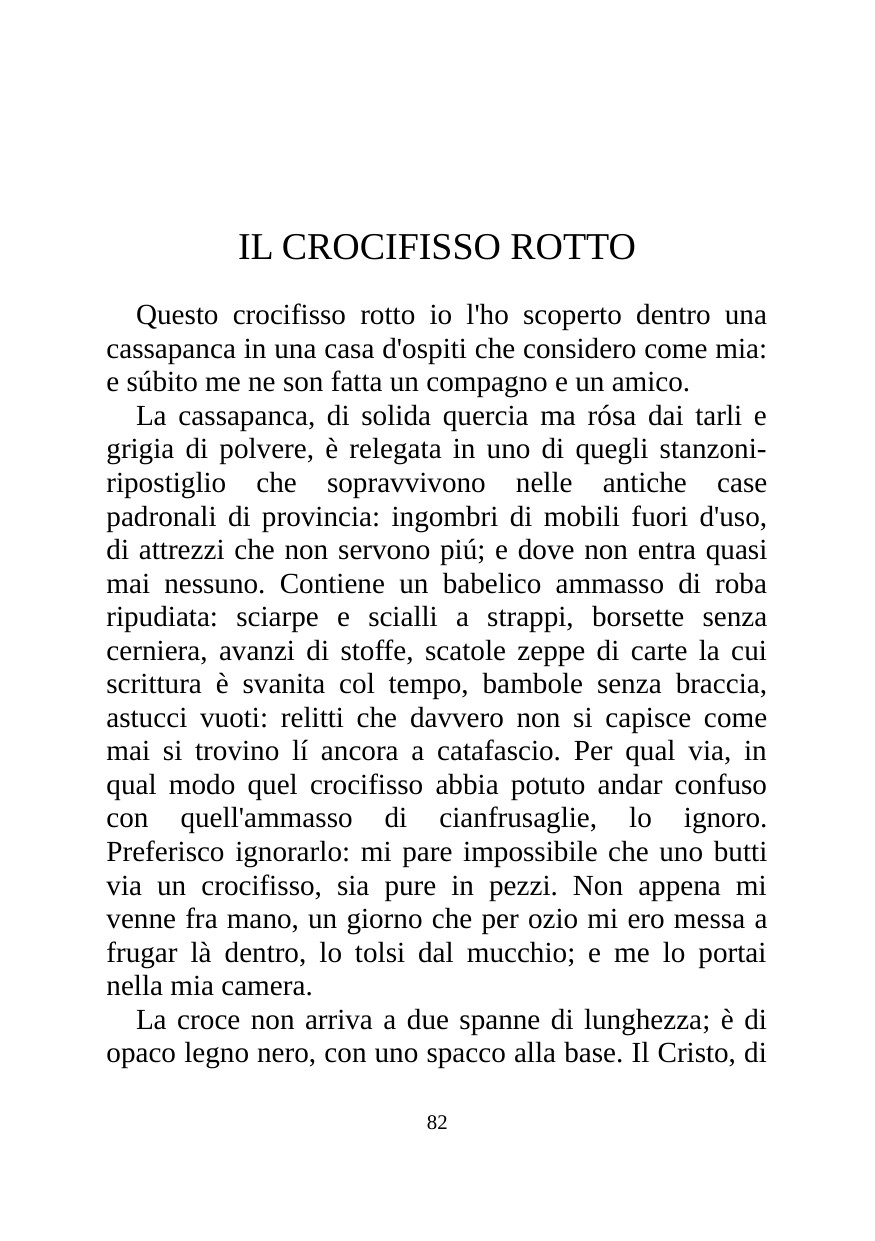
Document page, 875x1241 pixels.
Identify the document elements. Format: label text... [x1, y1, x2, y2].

subtitle IL CROCIFISSO ROTTO [106, 224, 768, 268]
text La cassapanca, di solida quercia ma rósa dai tarli e grigia di polvere, è relegata in uno di quegli stanzoni-ripostiglio che sopravvivono nelle antiche case padronali di provincia: ingombri di mobili fuori d'uso, di attrezzi che non servono piú; e dove non entra quasi mai nessuno. Contiene un babelico ammasso di roba ripudiata: sciarpe e scialli a strappi, borsette senza cerniera, avanzi di stoffe, scatole zeppe di carte la cui scrittura è svanita col tempo, bambole senza braccia, astucci vuoti: relitti che davvero non si capisce come mai si trovino lí ancora a catafascio. Per qual via, in qual modo quel crocifisso abbia potuto andar confuso con quell'ammasso di cianfrusaglie, lo ignoro. Preferisco ignorarlo: mi pare impossibile che uno butti via un crocifisso, sia pure in pezzi. Non appena mi venne fra mano, un giorno che per ozio mi ero messa a frugar là dentro, lo tolsi dal mucchio; e me lo portai nella mia camera. [106, 398, 768, 1002]
text La croce non arriva a due spanne di lunghezza; è di opaco legno nero, con uno spacco alla base. Il Cristo, di [106, 1002, 768, 1069]
text Questo crocifisso rotto io l'ho scoperto dentro una cassapanca in una casa d'ospiti che considero come mia: e súbito me ne son fatta un compagno e un amico. [106, 297, 768, 398]
